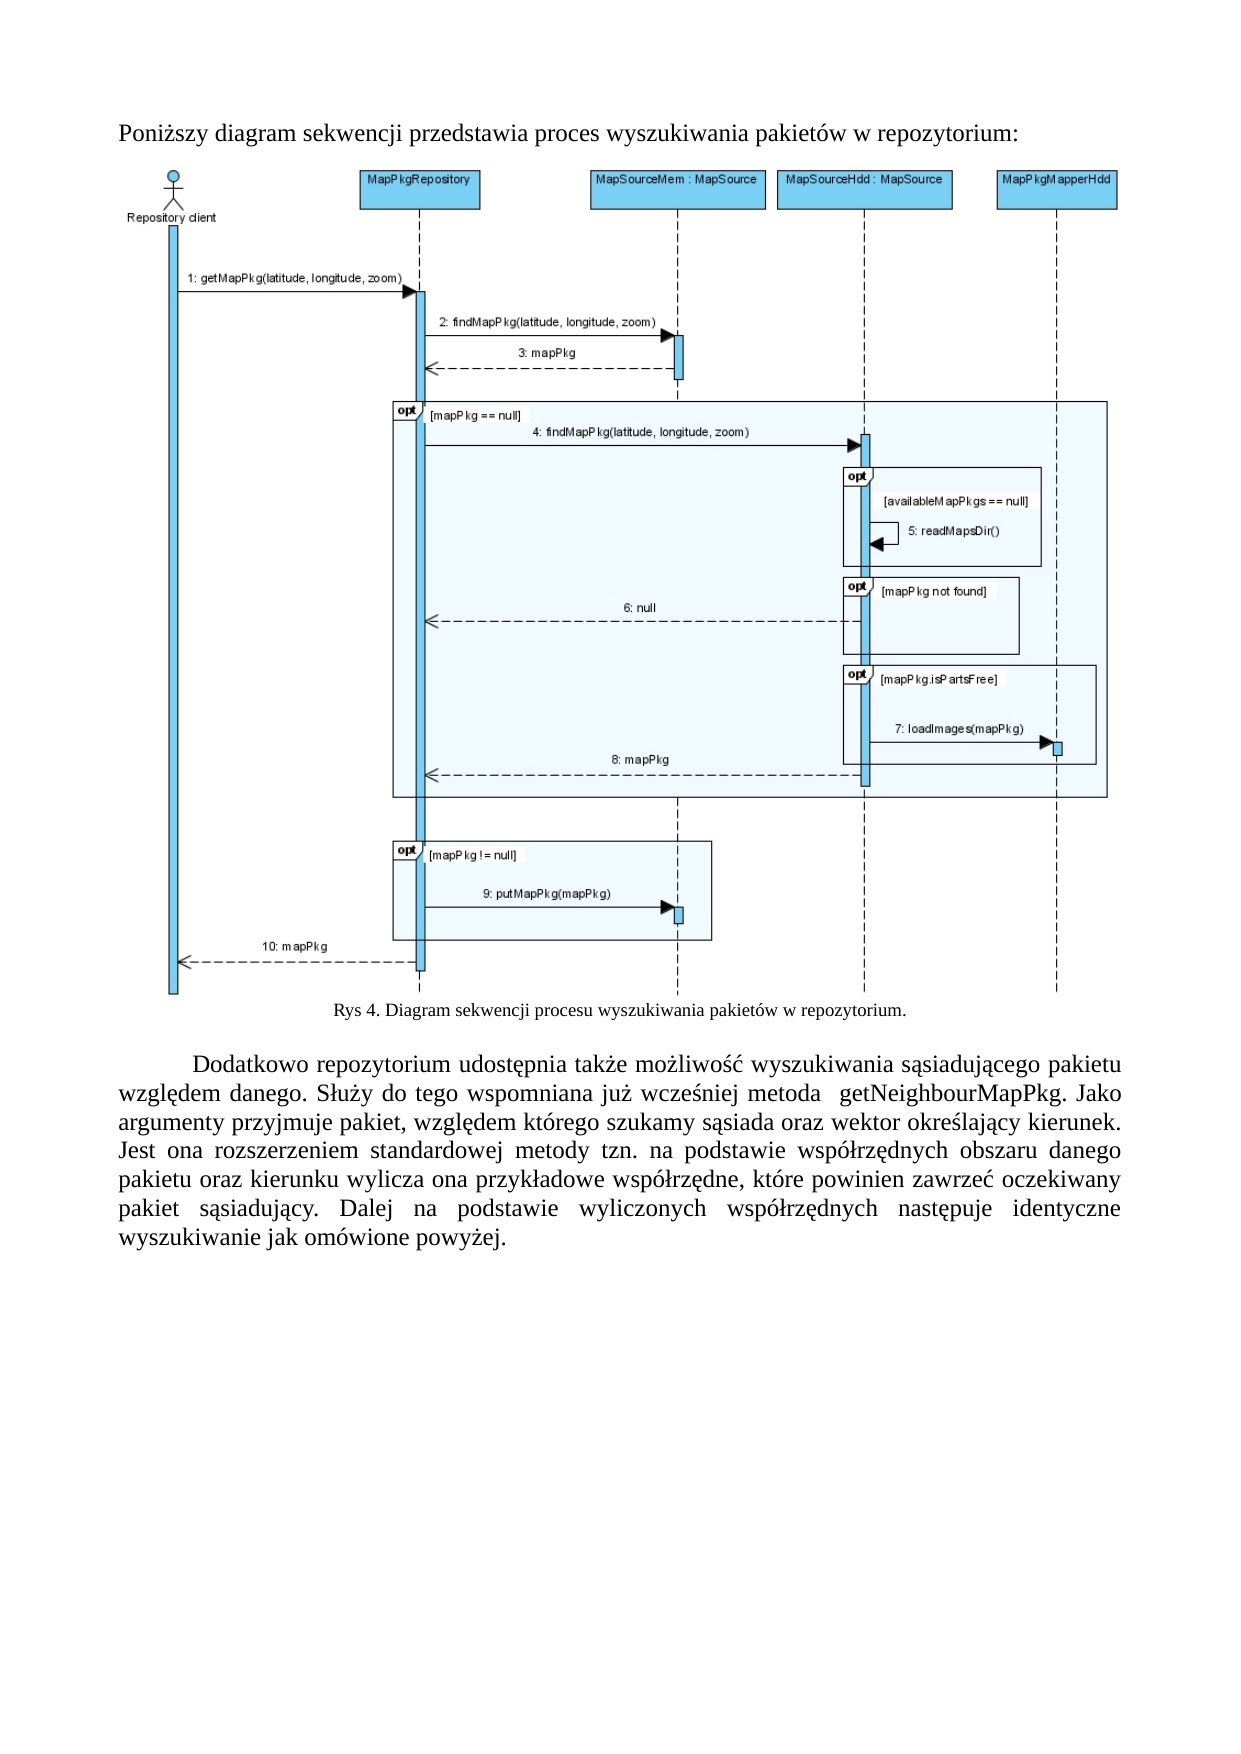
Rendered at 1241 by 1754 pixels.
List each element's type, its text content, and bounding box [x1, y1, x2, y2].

text Dodatkowo repozytorium udostępnia także możliwość wyszukiwania sąsiadującego pakietu względem danego. Służy do tego wspomniana już wcześniej metoda getNeighbourMapPkg. Jako argumenty przyjmuje pakiet, względem którego szukamy sąsiada oraz wektor określający kierunek. Jest ona rozszerzeniem standardowej metody tzn. na podstawie współrzędnych obszaru danego pakietu oraz kierunku wylicza ona przykładowe współrzędne, które powinien zawrzeć oczekiwany pakiet sąsiadujący. Dalej na podstawie wyliczonych współrzędnych następuje identyczne wyszukiwanie jak omówione powyżej. [118, 1049, 1122, 1251]
text Poniższy diagram sekwencji przedstawia proces wyszukiwania pakietów w repozytorium: [118, 118, 1122, 147]
picture [118, 168, 1122, 999]
text Rys 4. Diagram sekwencji procesu wyszukiwania pakietów w repozytorium. [118, 999, 1122, 1021]
